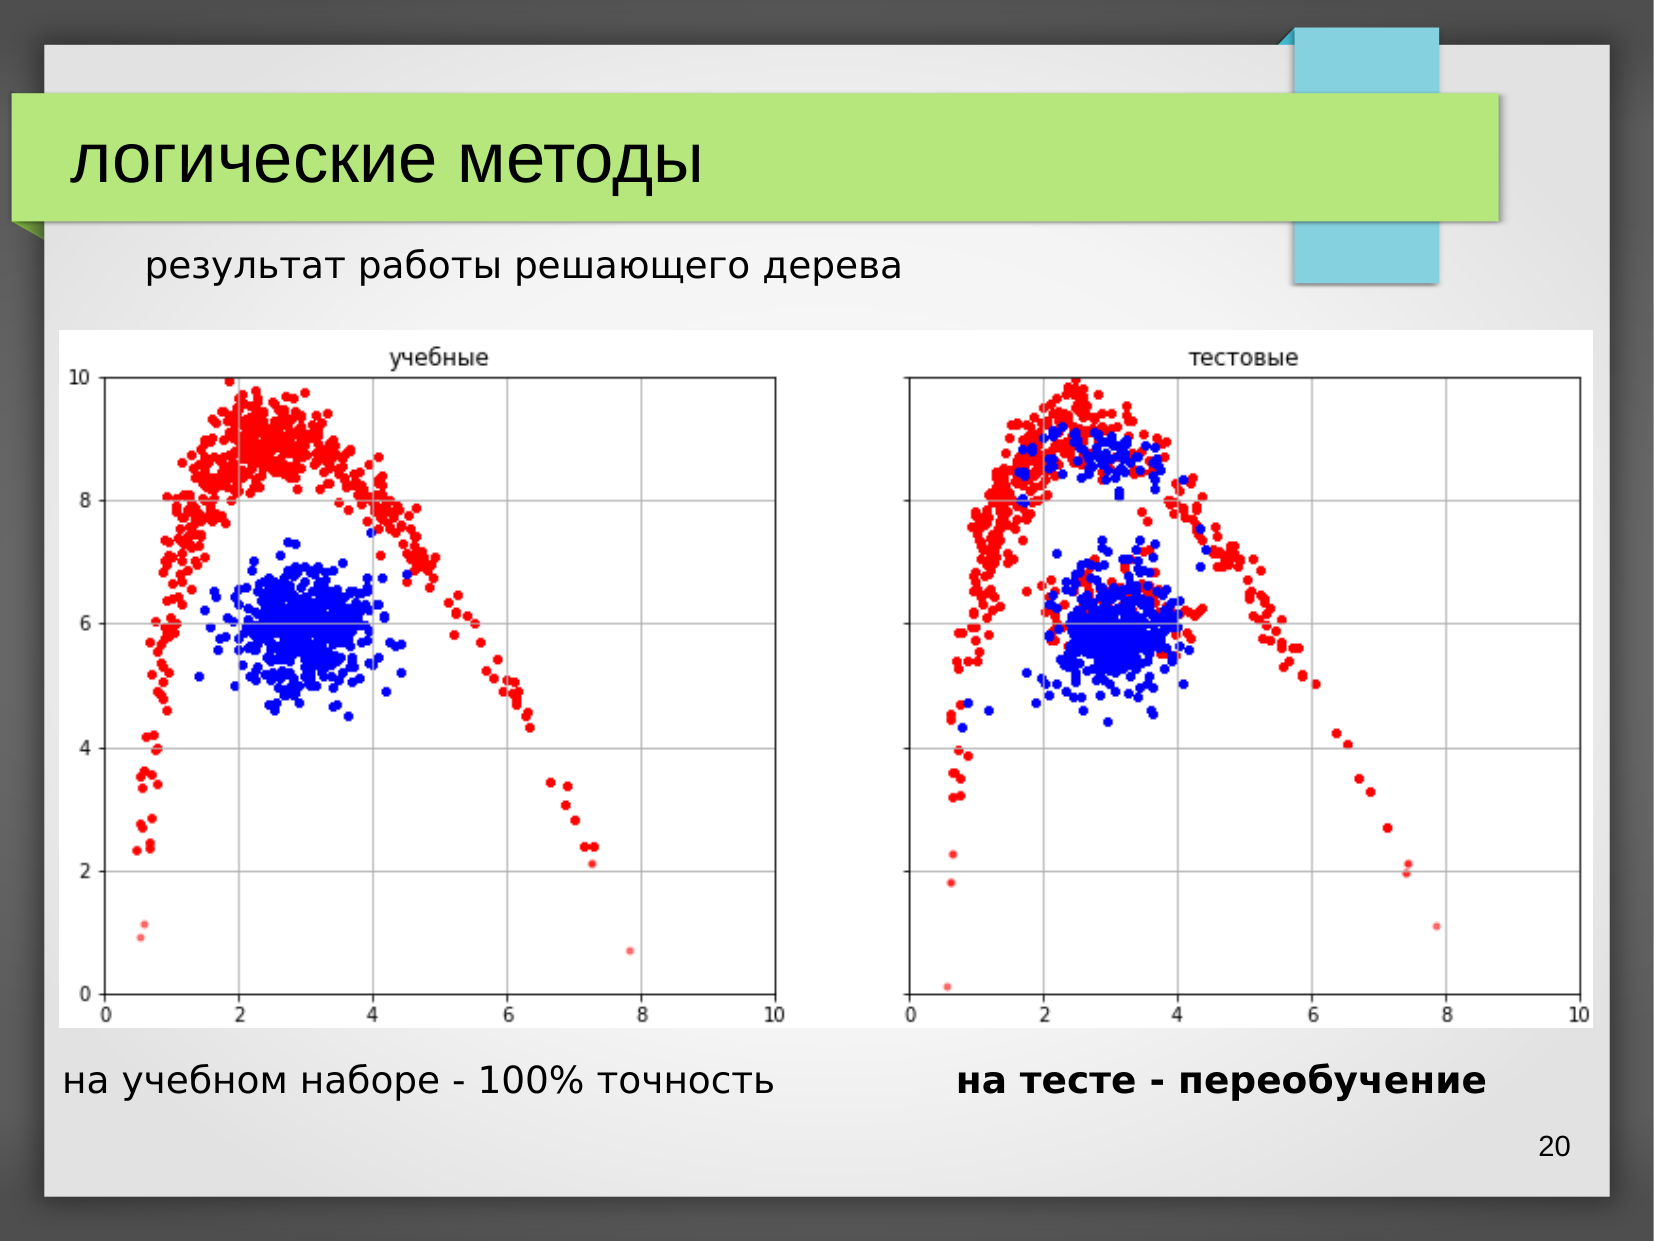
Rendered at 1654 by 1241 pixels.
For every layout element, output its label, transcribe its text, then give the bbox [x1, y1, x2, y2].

title логические методы [70, 118, 1205, 199]
text_box результат работы решающего дерева [129, 236, 1123, 297]
text_box на учебном наборе - 100% точность на тесте - переобучение [47, 1051, 1595, 1154]
picture [0, 0, 1654, 1241]
